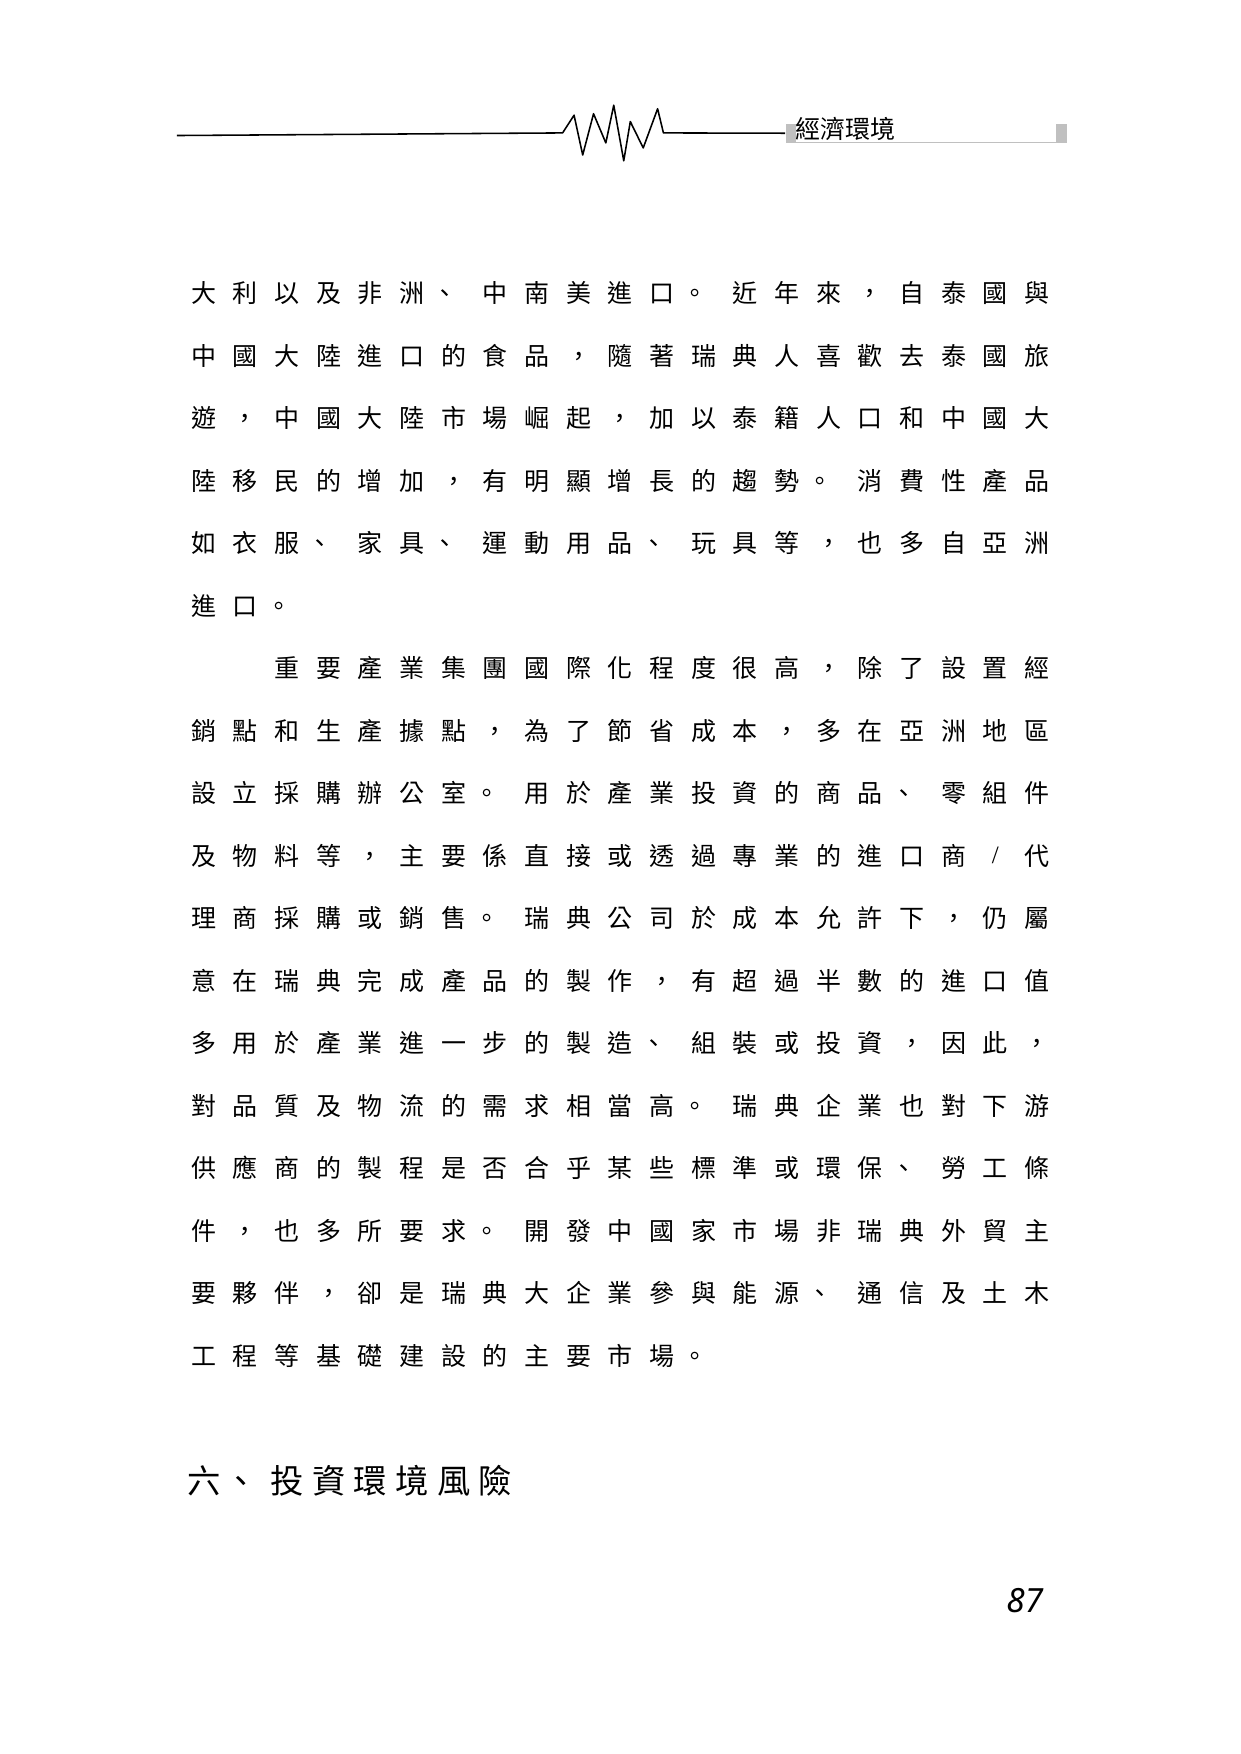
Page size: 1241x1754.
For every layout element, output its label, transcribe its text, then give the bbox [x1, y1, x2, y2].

text 大利以及非洲、中南美進口。近年來，自泰國與中國大陸進口的食品，隨著瑞典人喜歡去泰國旅遊，中國大陸市場崛起，加以泰籍人口和中國大陸移民的增加，有明顯增長的趨勢。消費性產品如衣服、家具、運動用品、玩具等，也多自亞洲進口。 [183, 250, 1058, 625]
text 六、投資環境風險 [183, 1438, 1058, 1500]
text 重要產業集團國際化程度很高，除了設置經銷點和生產據點，為了節省成本，多在亞洲地區設立採購辦公室。用於產業投資的商品、零組件及物料等，主要係直接或透過專業的進口商/代理商採購或銷售。瑞典公司於成本允許下，仍屬意在瑞典完成產品的製作，有超過半數的進口值多用於產業進一步的製造、組裝或投資，因此，對品質及物流的需求相當高。瑞典企業也對下游供應商的製程是否合乎某些標準或環保、勞工條件，也多所要求。開發中國家市場非瑞典外貿主要夥伴，卻是瑞典大企業參與能源、通信及土木工程等基礎建設的主要市場。 [183, 625, 1058, 1375]
